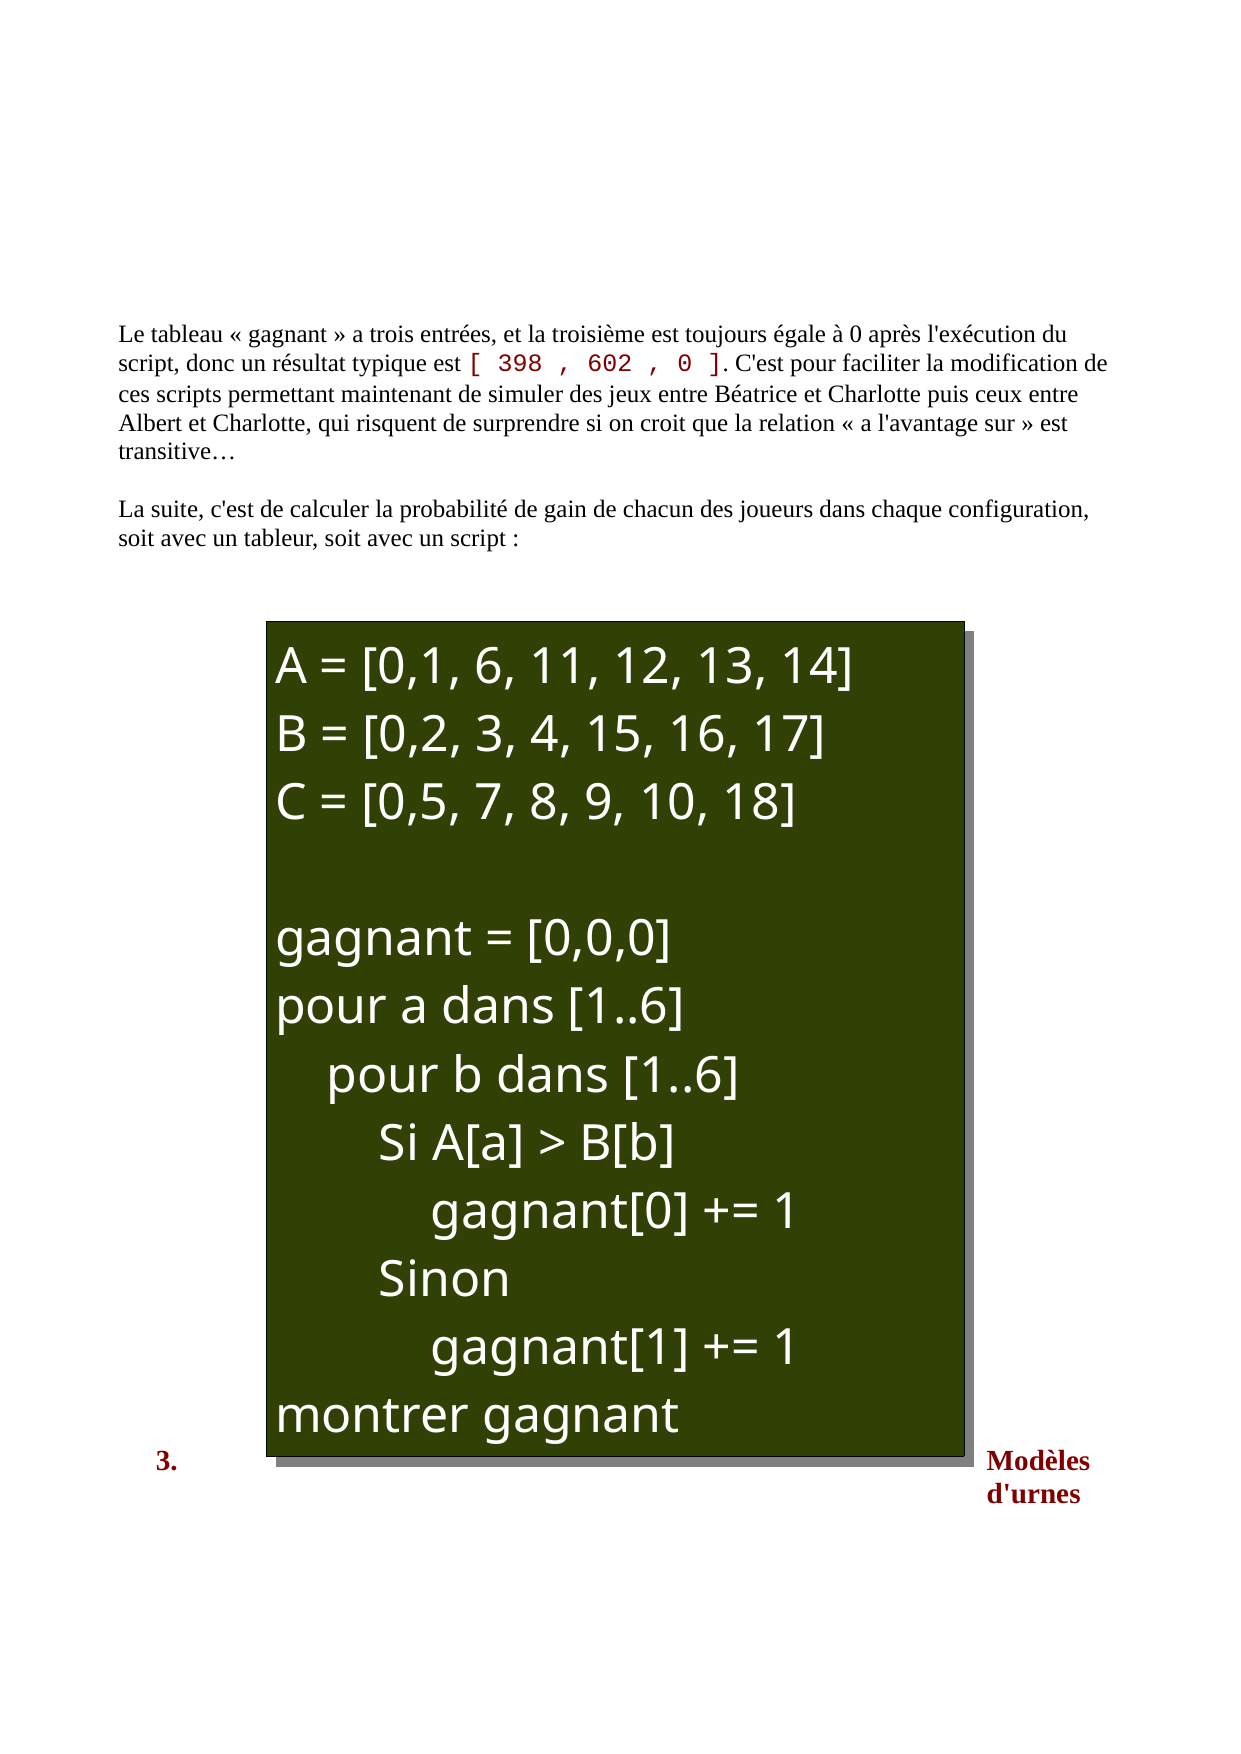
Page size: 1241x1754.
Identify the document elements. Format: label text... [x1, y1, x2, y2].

text Sinon [275, 1243, 955, 1311]
text C = [0,5, 7, 8, 9, 10, 18] [275, 766, 955, 834]
text La suite, c'est de calculer la probabilité de gain de chacun des joueurs dans chaque configuration, soit avec un tableur, soit avec un script : [118, 494, 1122, 551]
text A = [0,1, 6, 11, 12, 13, 14] [275, 630, 955, 698]
text pour b dans [1..6] [275, 1038, 955, 1107]
text gagnant[0] += 1 [275, 1175, 955, 1243]
text Le tableau « gagnant » a trois entrées, et la troisième est toujours égale à 0 après l'exécution du script, donc un résultat typique est [ 398 , 602 , 0 ]. C'est pour faciliter la modification de ces scripts permettant maintenant de simuler des jeux entre Béatrice et Charlotte puis ceux entre Albert et Charlotte, qui risquent de surprendre si on croit que la relation « a l'avantage sur » est transitive… [118, 319, 1122, 465]
text montrer gagnant [275, 1379, 955, 1447]
list Modèles d'urnes [156, 1443, 1122, 1510]
text gagnant = [0,0,0] [275, 902, 955, 970]
text B = [0,2, 3, 4, 15, 16, 17] [275, 698, 955, 766]
text pour a dans [1..6] [275, 970, 955, 1038]
text Si A[a] > B[b] [275, 1107, 955, 1175]
text gagnant[1] += 1 [275, 1311, 955, 1379]
